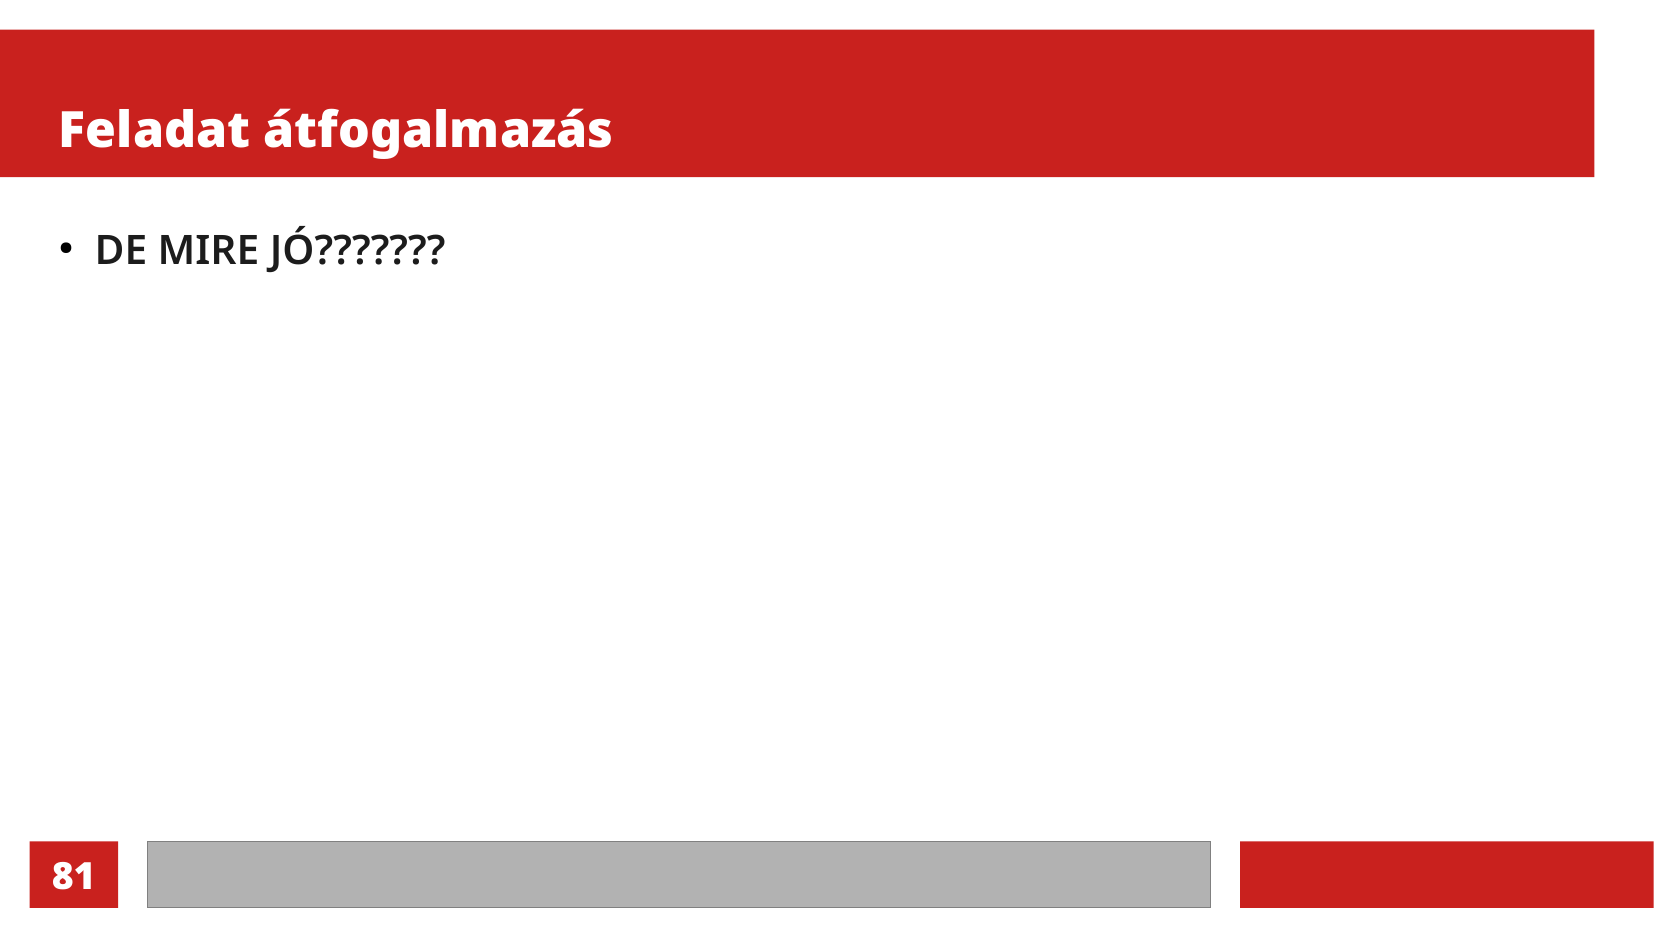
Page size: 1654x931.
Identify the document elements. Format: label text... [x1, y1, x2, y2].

title Feladat átfogalmazás [59, 44, 1595, 163]
list DE MIRE JÓ??????? [59, 221, 1565, 650]
